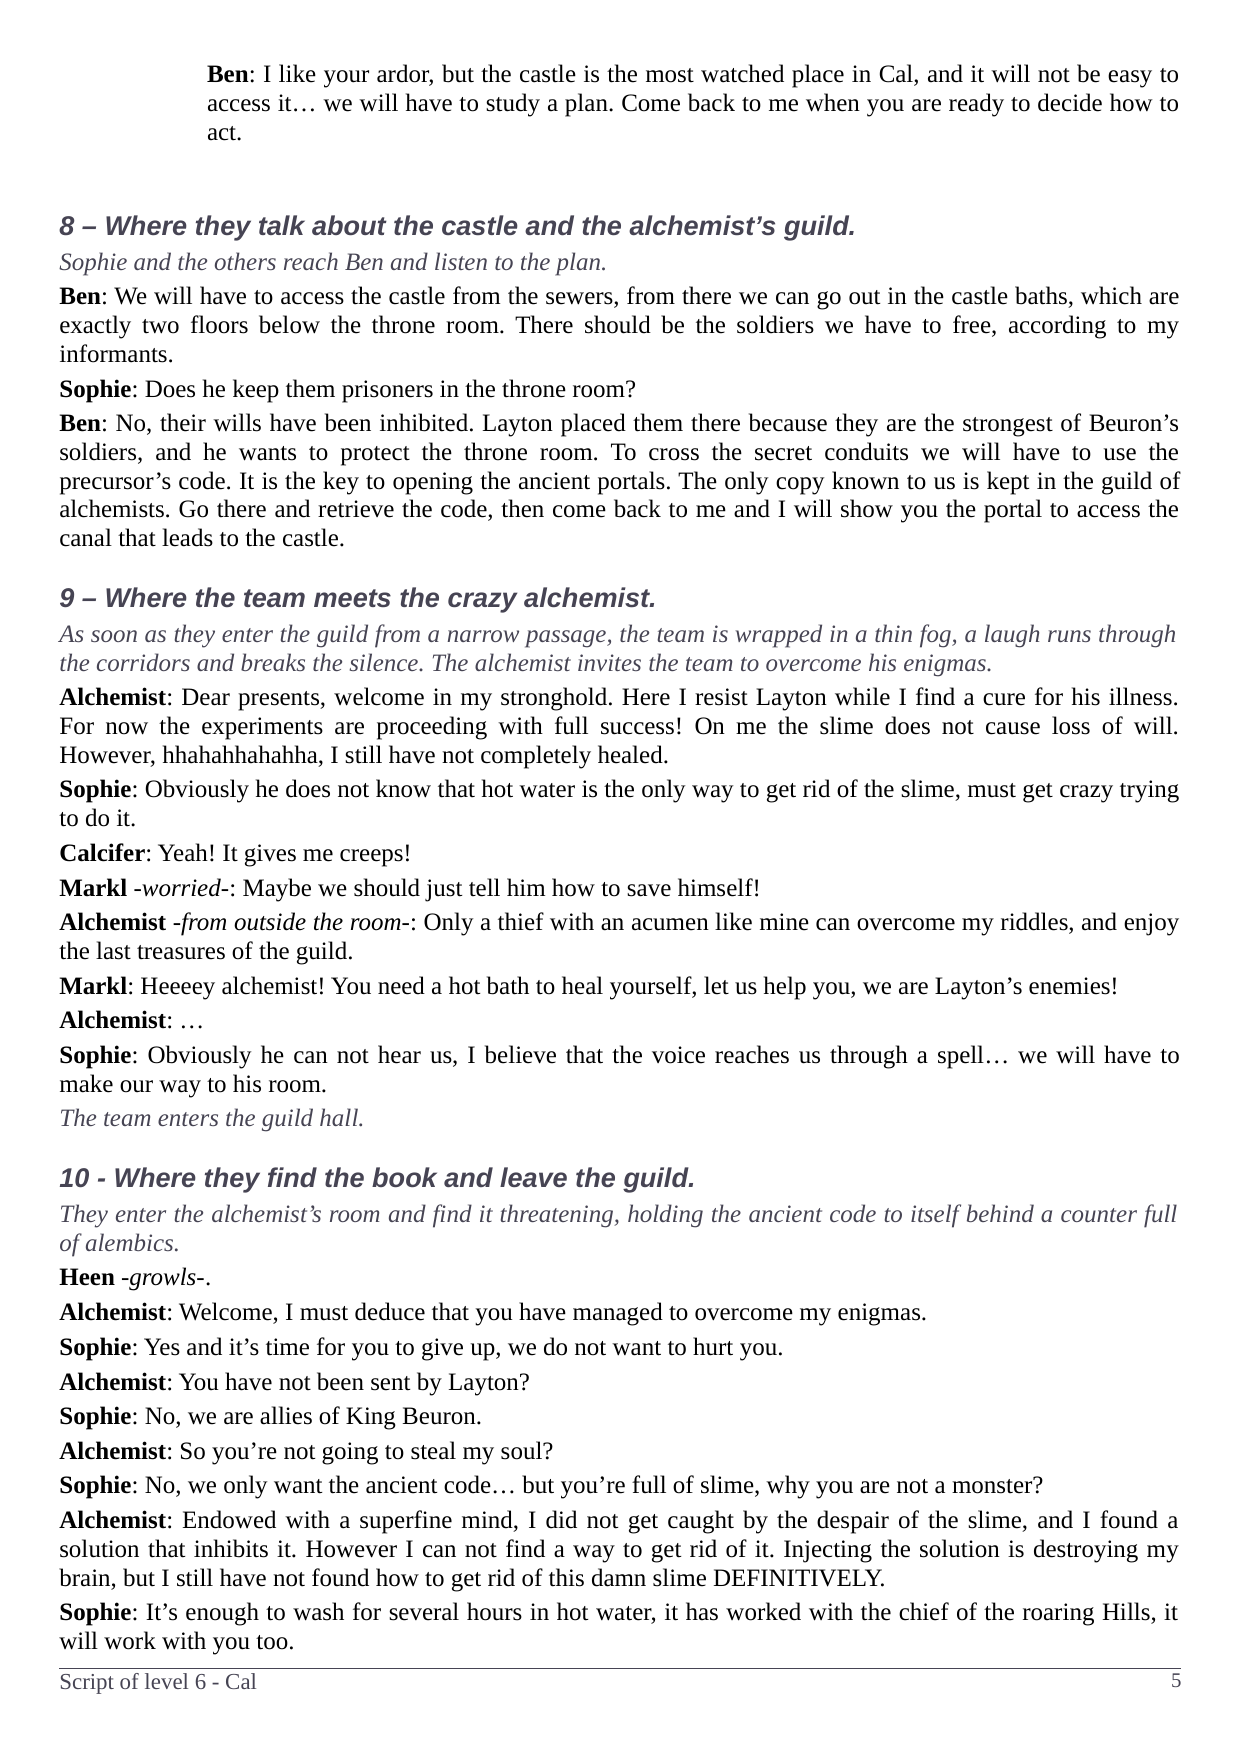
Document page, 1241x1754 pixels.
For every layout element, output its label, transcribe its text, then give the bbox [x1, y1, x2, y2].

subtitle 9 – Where the team meets the crazy alchemist. [59, 582, 1181, 613]
text Markl: Heeeey alchemist! You need a hot bath to heal yourself, let us help you, we are Layton’s enemies! [59, 971, 1181, 999]
text Alchemist: Dear presents, welcome in my stronghold. Here I resist Layton while I find a cure for his illness. For now the experiments are proceeding with full success! On me the slime does not cause loss of will. However, hhahahhahahha, I still have not completely healed. [59, 682, 1181, 768]
text Ben: I like your ardor, but the castle is the most watched place in Cal, and it will not be easy to access it… we will have to study a plan. Come back to me when you are ready to decide how to act. [207, 59, 1181, 145]
text Alchemist -from outside the room-: Only a thief with an acumen like mine can overcome my riddles, and enjoy the last treasures of the guild. [59, 907, 1181, 965]
text Alchemist: You have not been sent by Layton? [59, 1367, 1181, 1395]
text Alchemist: … [59, 1005, 1181, 1034]
text Sophie: No, we only want the ancient code… but you’re full of slime, why you are not a monster? [59, 1471, 1181, 1499]
text Sophie: It’s enough to wash for several hours in hot water, it has worked with the chief of the roaring Hills, it will work with you too. [59, 1597, 1181, 1655]
text Sophie: Obviously he can not hear us, I believe that the voice reaches us through a spell… we will have to make our way to his room. [59, 1040, 1181, 1098]
text Ben: We will have to access the castle from the sewers, from there we can go out in the castle baths, which are exactly two floors below the throne room. There should be the soldiers we have to free, according to my informants. [59, 281, 1181, 368]
text They enter the alchemist’s room and find it threatening, holding the ancient code to itself behind a counter full of alembics. [59, 1199, 1181, 1257]
text Alchemist: Welcome, I must deduce that you have managed to overcome my enigmas. [59, 1297, 1181, 1326]
text Alchemist: So you’re not going to steal my soul? [59, 1436, 1181, 1465]
subtitle 8 – Where they talk about the castle and the alchemist’s guild. [59, 209, 1181, 241]
text Sophie and the others reach Ben and listen to the plan. [59, 247, 1181, 276]
text Sophie: Obviously he does not know that hot water is the only way to get rid of the slime, must get crazy trying to do it. [59, 774, 1181, 832]
text Sophie: Yes and it’s time for you to give up, we do not want to hurt you. [59, 1332, 1181, 1361]
text Ben: No, their wills have been inhibited. Layton placed them there because they are the strongest of Beuron’s soldiers, and he wants to protect the throne room. To cross the secret conduits we will have to use the precursor’s code. It is the key to opening the ancient portals. The only copy known to us is kept in the guild of alchemists. Go there and retrieve the code, then come back to me and I will show you the portal to access the canal that leads to the castle. [59, 408, 1181, 552]
text As soon as they enter the guild from a narrow passage, the team is wrapped in a thin fog, a laugh runs through the corridors and breaks the silence. The alchemist invites the team to overcome his enigmas. [59, 619, 1181, 676]
text Markl -worried-: Maybe we should just tell him how to save himself! [59, 873, 1181, 901]
subtitle 10 - Where they find the book and leave the guild. [59, 1162, 1181, 1193]
text Calcifer: Yeah! It gives me creeps! [59, 838, 1181, 867]
text Sophie: No, we are allies of King Beuron. [59, 1401, 1181, 1430]
text The team enters the guild hall. [59, 1103, 1181, 1132]
text Alchemist: Endowed with a superfine mind, I did not get caught by the despair of the slime, and I found a solution that inhibits it. However I can not find a way to get rid of it. Injecting the solution is destroying my brain, but I still have not found how to get rid of this damn slime DEFINITIVELY. [59, 1505, 1181, 1592]
text Sophie: Does he keep them prisoners in the throne room? [59, 374, 1181, 402]
text Heen -growls-. [59, 1262, 1181, 1291]
